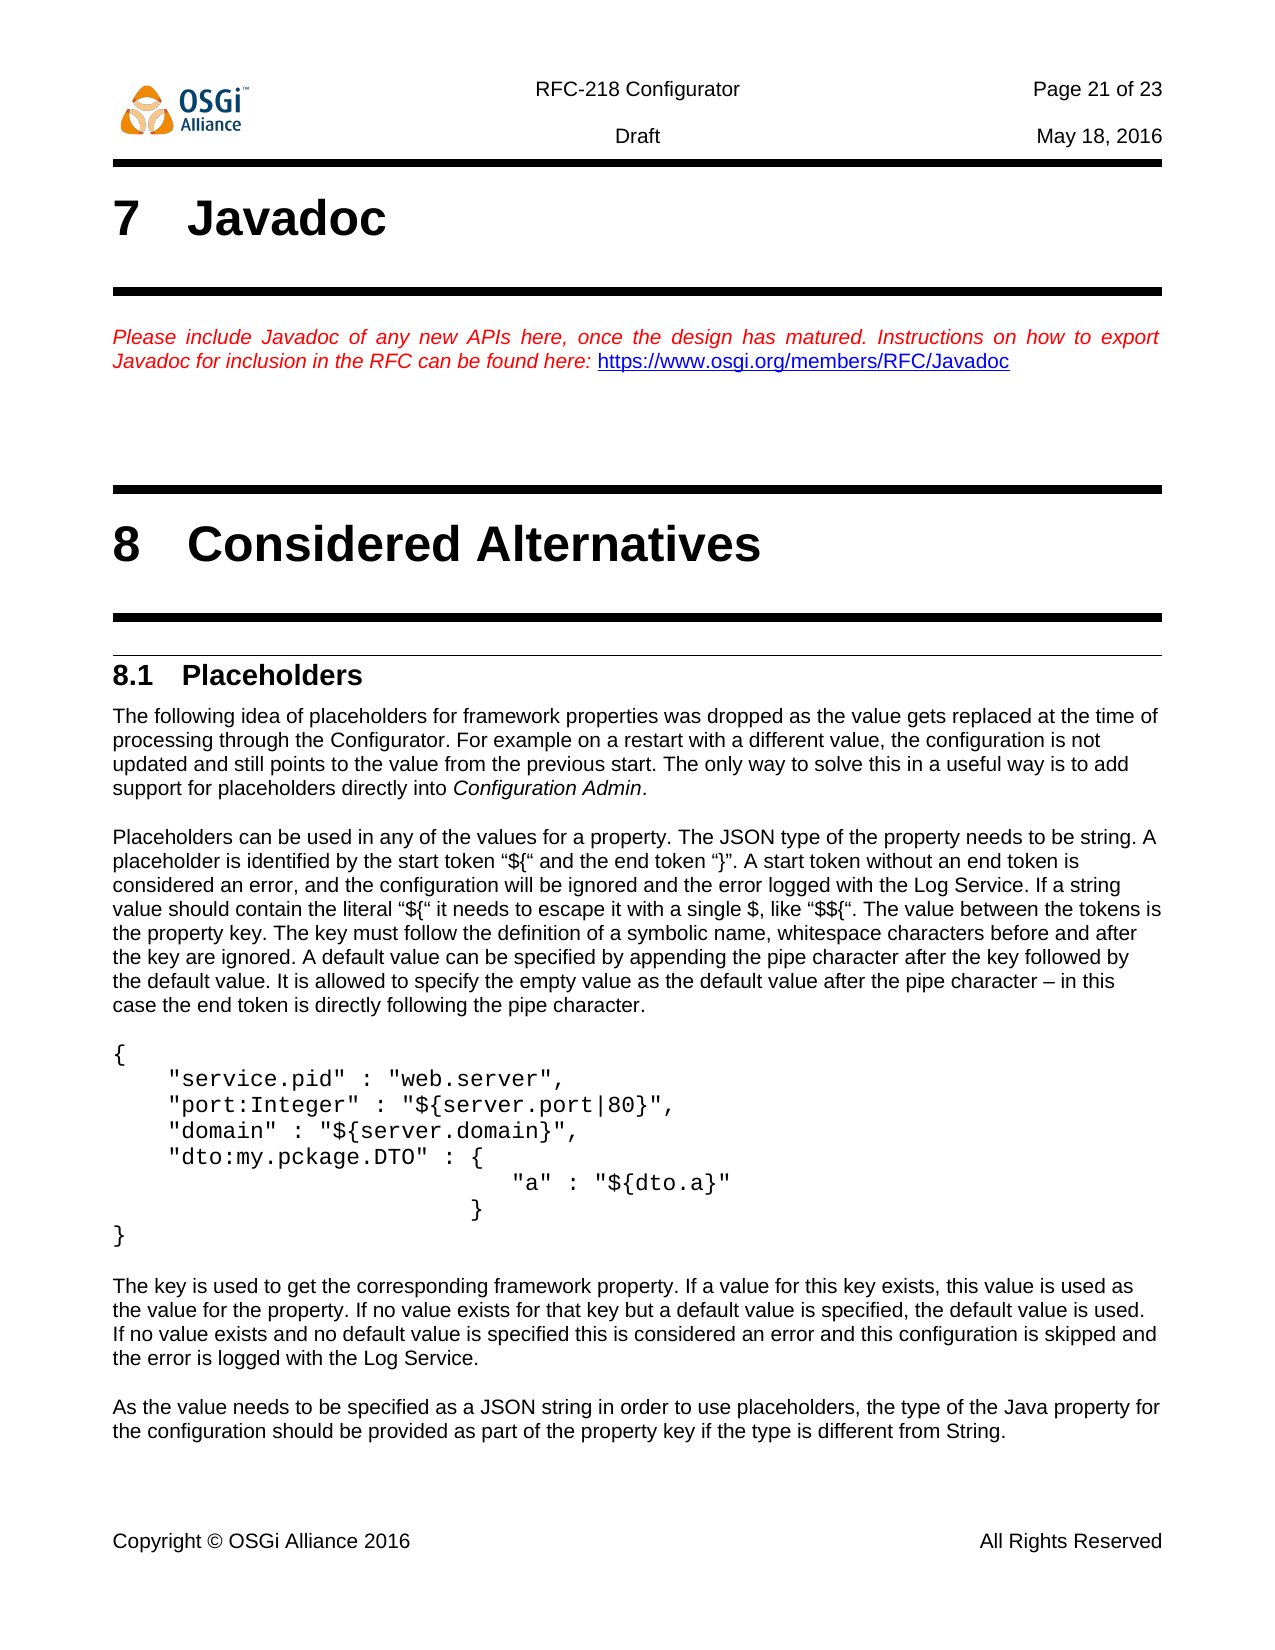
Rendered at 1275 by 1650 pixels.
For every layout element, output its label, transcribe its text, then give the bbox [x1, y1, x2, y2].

subtitle Javadoc [112, 160, 1162, 296]
text Placeholders can be used in any of the values for a property. The JSON type of the property needs to be string. A placeholder is identified by the start token “${“ and the end token “}”. A start token without an end token is considered an error, and the configuration will be ignored and the error logged with the Log Service. If a string value should contain the literal “${“ it needs to escape it with a single $, like “$${“. The value between the tokens is the property key. The key must follow the definition of a symbolic name, whitespace characters before and after the key are ignored. A default value can be specified by appending the pipe character after the key followed by the default value. It is allowed to specify the empty value as the default value after the pipe character – in this case the end token is directly following the pipe character. [112, 825, 1162, 1017]
text As the value needs to be specified as a JSON string in order to use placeholders, the type of the Java property for the configuration should be provided as part of the property key if the type is different from String. [112, 1395, 1162, 1443]
text The following idea of placeholders for framework properties was dropped as the value gets replaced at the time of processing through the Configurator. For example on a restart with a different value, the configuration is not updated and still points to the value from the previous start. The only way to solve this in a useful way is to add support for placeholders directly into Configuration Admin. [112, 704, 1162, 800]
text { "service.pid" : "web.server", "port:Integer" : "${server.port|80}", "domain" : "${server.domain}", "dto:my.pckage.DTO" : { "a" : "${dto.a}" } } [112, 1042, 1162, 1249]
subtitle Placeholders [112, 656, 1162, 692]
subtitle Considered Alternatives [112, 486, 1162, 622]
text The key is used to get the corresponding framework property. If a value for this key exists, this value is used as the value for the property. If no value exists for that key but a default value is specified, the default value is used. If no value exists and no default value is specified this is considered an error and this configuration is skipped and the error is logged with the Log Service. [112, 1274, 1162, 1370]
picture [113, 78, 257, 142]
text Please include Javadoc of any new APIs here, once the design has matured. Instructions on how to export Javadoc for inclusion in the RFC can be found here: https://www.osgi.org/members/RFC/Javadoc [112, 325, 1162, 373]
